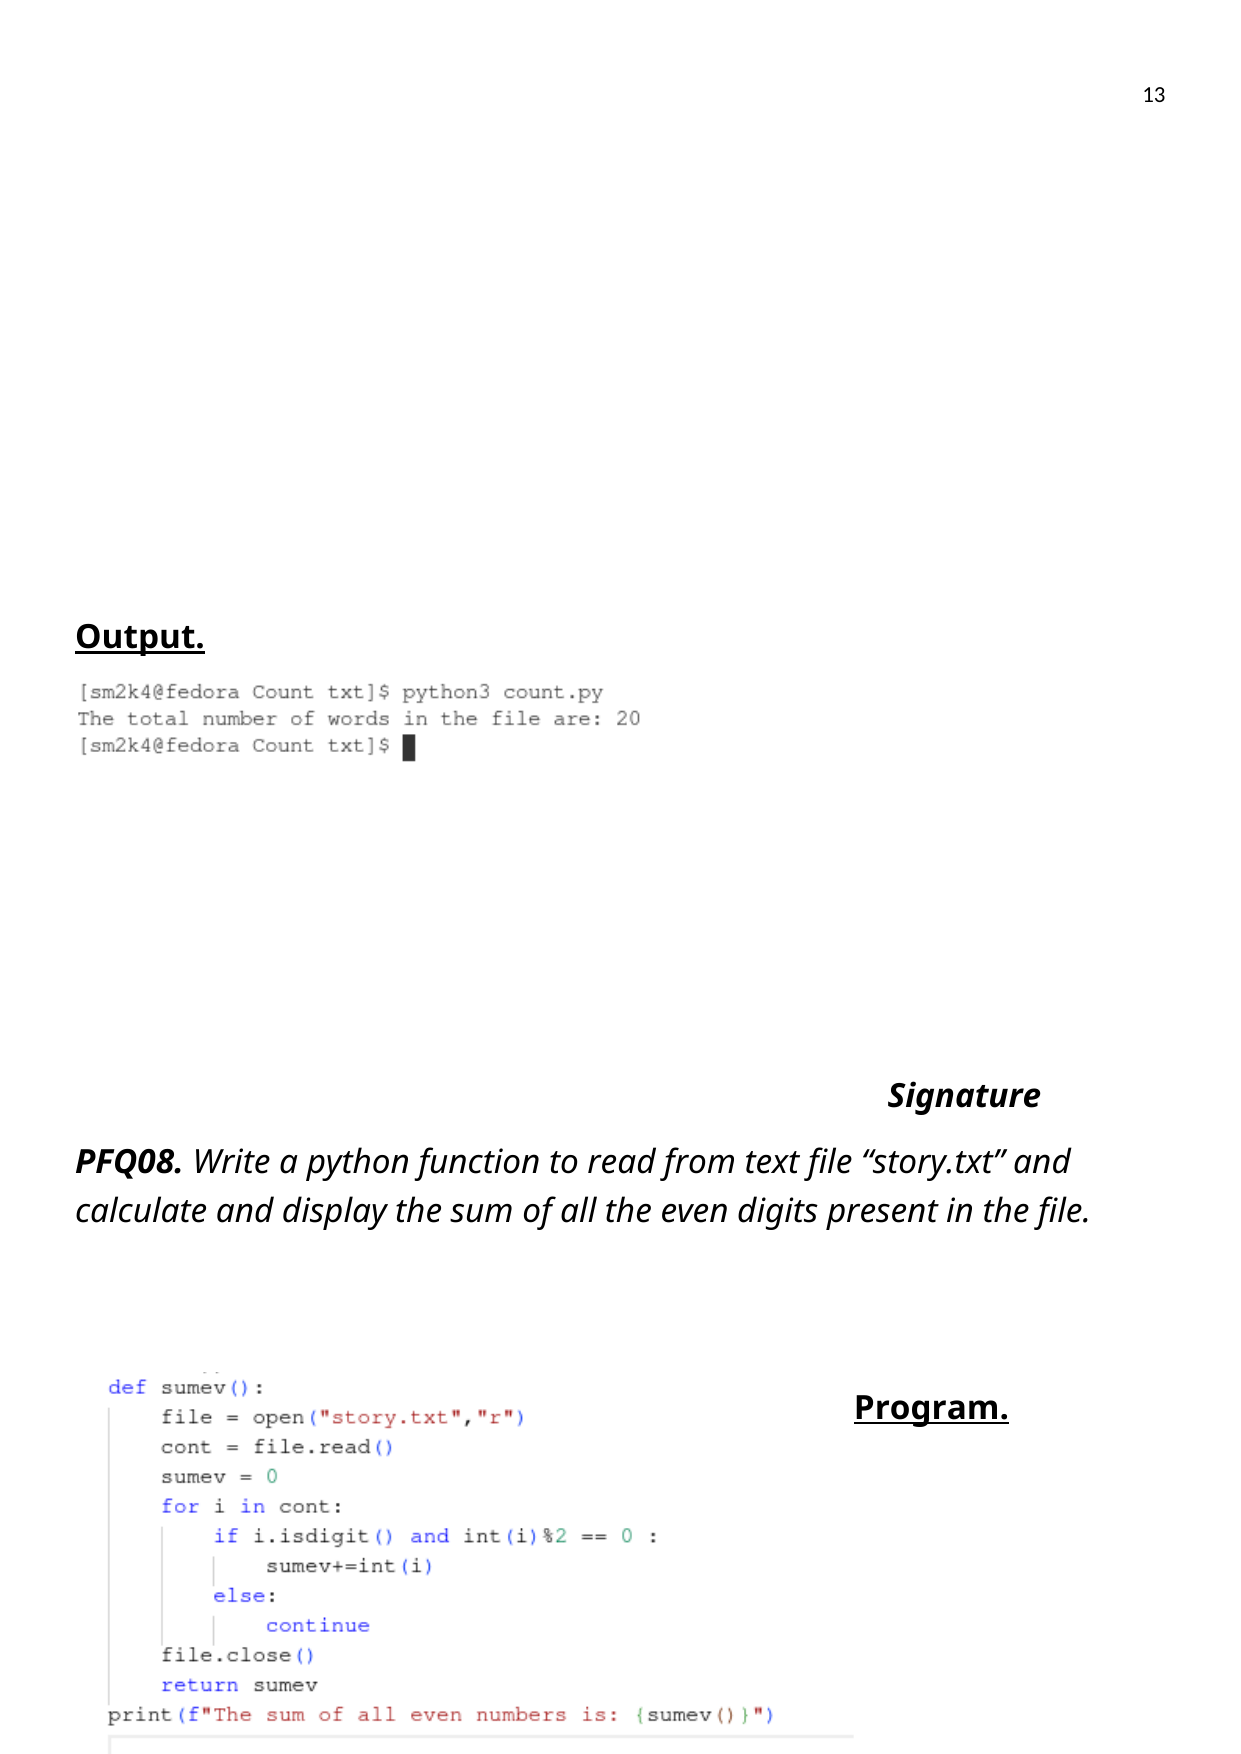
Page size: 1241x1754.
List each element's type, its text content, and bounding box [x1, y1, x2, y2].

text Output. [75, 613, 1165, 658]
text [75, 1384, 88, 1429]
picture [88, 1372, 854, 1754]
text PFQ08. Write a python function to read from text file “story.txt” and calculate and display the sum of all the even digits present in the file. [75, 1138, 1165, 1232]
picture [77, 678, 673, 763]
text Signature [75, 1072, 1165, 1118]
text Program. [854, 1384, 1165, 1429]
